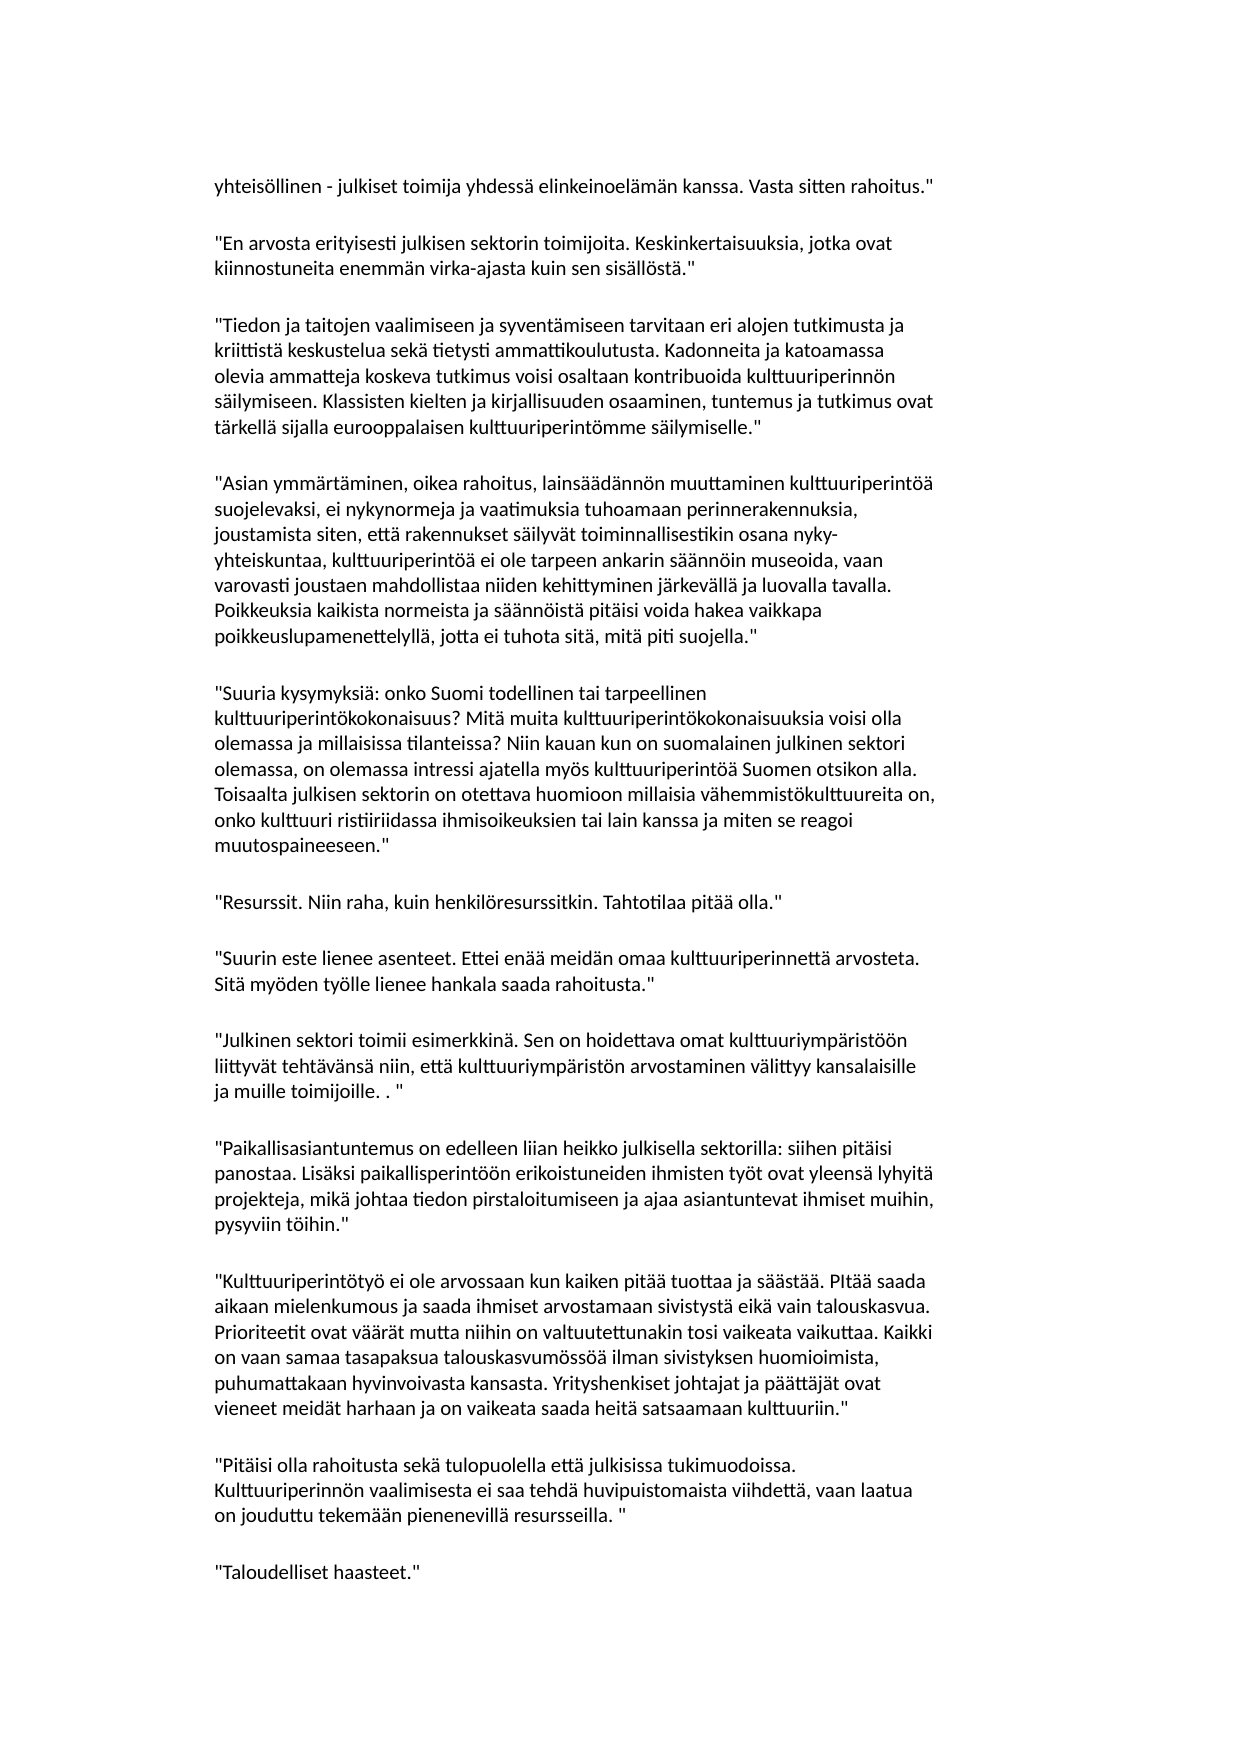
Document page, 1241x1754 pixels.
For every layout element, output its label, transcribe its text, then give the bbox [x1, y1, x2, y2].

table_cell "En arvosta erityisesti julkisen sektorin toimijoita. Keskinkertaisuuksia, jotka ovat kiinnostuneita enemmän virka-ajasta kuin sen sisällöstä." [214, 207, 952, 289]
table_cell "Resurssit. Niin raha, kuin henkilöresurssitkin. Tahtotilaa pitää olla." [214, 865, 952, 922]
table_cell "Asian ymmärtäminen, oikea rahoitus, lainsäädännön muuttaminen kulttuuriperintöä suojelevaksi, ei nykynormeja ja vaatimuksia tuhoamaan perinnerakennuksia, joustamista siten, että rakennukset säilyvät toiminnallisestikin osana nyky-yhteiskuntaa, kulttuuriperintöä ei ole tarpeen ankarin säännöin museoida, vaan varovasti joustaen mahdollistaa niiden kehittyminen järkevällä ja luovalla tavalla. Poikkeuksia kaikista normeista ja säännöistä pitäisi voida hakea vaikkapa poikkeuslupamenettelyllä, jotta ei tuhota sitä, mitä piti suojella." [214, 447, 952, 656]
table_cell "Suurin este lienee asenteet. Ettei enää meidän omaa kulttuuriperinnettä arvosteta. Sitä myöden työlle lienee hankala saada rahoitusta." [214, 922, 952, 1004]
table_cell "Paikallisasiantuntemus on edelleen liian heikko julkisella sektorilla: siihen pitäisi panostaa. Lisäksi paikallisperintöön erikoistuneiden ihmisten työt ovat yleensä lyhyitä projekteja, mikä johtaa tiedon pirstaloitumiseen ja ajaa asiantuntevat ihmiset muihin, pysyviin töihin." [214, 1112, 952, 1244]
table_cell "Taloudelliset haasteet." [214, 1536, 952, 1592]
table_cell "Tiedon ja taitojen vaalimiseen ja syventämiseen tarvitaan eri alojen tutkimusta ja kriittistä keskustelua sekä tietysti ammattikoulutusta. Kadonneita ja katoamassa olevia ammatteja koskeva tutkimus voisi osaltaan kontribuoida kulttuuriperinnön säilymiseen. Klassisten kielten ja kirjallisuuden osaaminen, tuntemus ja tutkimus ovat tärkellä sijalla eurooppalaisen kulttuuriperintömme säilymiselle." [214, 289, 952, 447]
table_cell "Pitäisi olla rahoitusta sekä tulopuolella että julkisissa tukimuodoissa. Kulttuuriperinnön vaalimisesta ei saa tehdä huvipuistomaista viihdettä, vaan laatua on jouduttu tekemään pienenevillä resursseilla. " [214, 1428, 952, 1536]
table_cell "Julkinen sektori toimii esimerkkinä. Sen on hoidettava omat kulttuuriympäristöön liittyvät tehtävänsä niin, että kulttuuriympäristön arvostaminen välittyy kansalaisille ja muille toimijoille. . " [214, 1004, 952, 1112]
table_cell "Kulttuuriperintötyö ei ole arvossaan kun kaiken pitää tuottaa ja säästää. PItää saada aikaan mielenkumous ja saada ihmiset arvostamaan sivistystä eikä vain talouskasvua. Prioriteetit ovat väärät mutta niihin on valtuutettunakin tosi vaikeata vaikuttaa. Kaikki on vaan samaa tasapaksua talouskasvumössöä ilman sivistyksen huomioimista, puhumattakaan hyvinvoivasta kansasta. Yrityshenkiset johtajat ja päättäjät ovat vieneet meidät harhaan ja on vaikeata saada heitä satsaamaan kulttuuriin." [214, 1245, 952, 1428]
table_cell "Suuria kysymyksiä: onko Suomi todellinen tai tarpeellinen kulttuuriperintökokonaisuus? Mitä muita kulttuuriperintökokonaisuuksia voisi olla olemassa ja millaisissa tilanteissa? Niin kauan kun on suomalainen julkinen sektori olemassa, on olemassa intressi ajatella myös kulttuuriperintöä Suomen otsikon alla. Toisaalta julkisen sektorin on otettava huomioon millaisia vähemmistökulttuureita on, onko kulttuuri ristiiriidassa ihmisoikeuksien tai lain kanssa ja miten se reagoi muutospaineeseen." [214, 656, 952, 865]
table_cell yhteisöllinen - julkiset toimija yhdessä elinkeinoelämän kanssa. Vasta sitten rahoitus." [214, 150, 952, 207]
